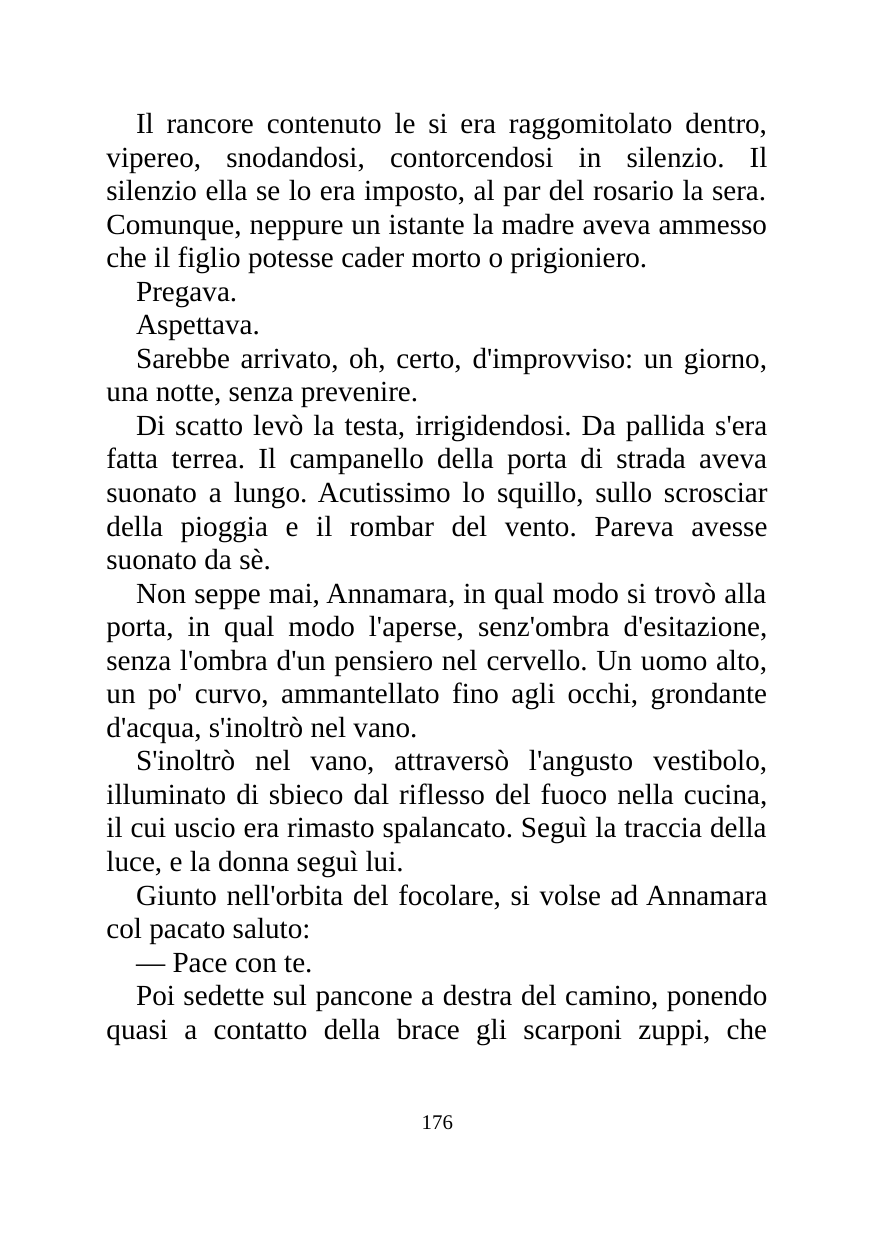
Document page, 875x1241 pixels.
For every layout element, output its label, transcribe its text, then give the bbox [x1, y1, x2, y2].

text Poi sedette sul pancone a destra del camino, ponendo quasi a contatto della brace gli scarponi zuppi, che [106, 978, 768, 1045]
text — Pace con te. [106, 945, 768, 978]
text Aspettava. [106, 307, 768, 341]
text Giunto nell'orbita del focolare, si volse ad Annamara col pacato saluto: [106, 878, 768, 945]
text Il rancore contenuto le si era raggomitolato dentro, vipereo, snodandosi, contorcendosi in silenzio. Il silenzio ella se lo era imposto, al par del rosario la sera. Comunque, neppure un istante la madre aveva ammesso che il figlio potesse cader morto o prigioniero. [106, 106, 768, 274]
text S'inoltrò nel vano, attraversò l'angusto vestibolo, illuminato di sbieco dal riflesso del fuoco nella cucina, il cui uscio era rimasto spalancato. Seguì la traccia della luce, e la donna seguì lui. [106, 743, 768, 878]
text Sarebbe arrivato, oh, certo, d'improvviso: un giorno, una notte, senza prevenire. [106, 341, 768, 408]
text Non seppe mai, Annamara, in qual modo si trovò alla porta, in qual modo l'aperse, senz'ombra d'esitazione, senza l'ombra d'un pensiero nel cervello. Un uomo alto, un po' curvo, ammantellato fino agli occhi, grondante d'acqua, s'inoltrò nel vano. [106, 576, 768, 743]
text Pregava. [106, 274, 768, 307]
text Di scatto levò la testa, irrigidendosi. Da pallida s'era fatta terrea. Il campanello della porta di strada aveva suonato a lungo. Acutissimo lo squillo, sullo scrosciar della pioggia e il rombar del vento. Pareva avesse suonato da sè. [106, 408, 768, 576]
